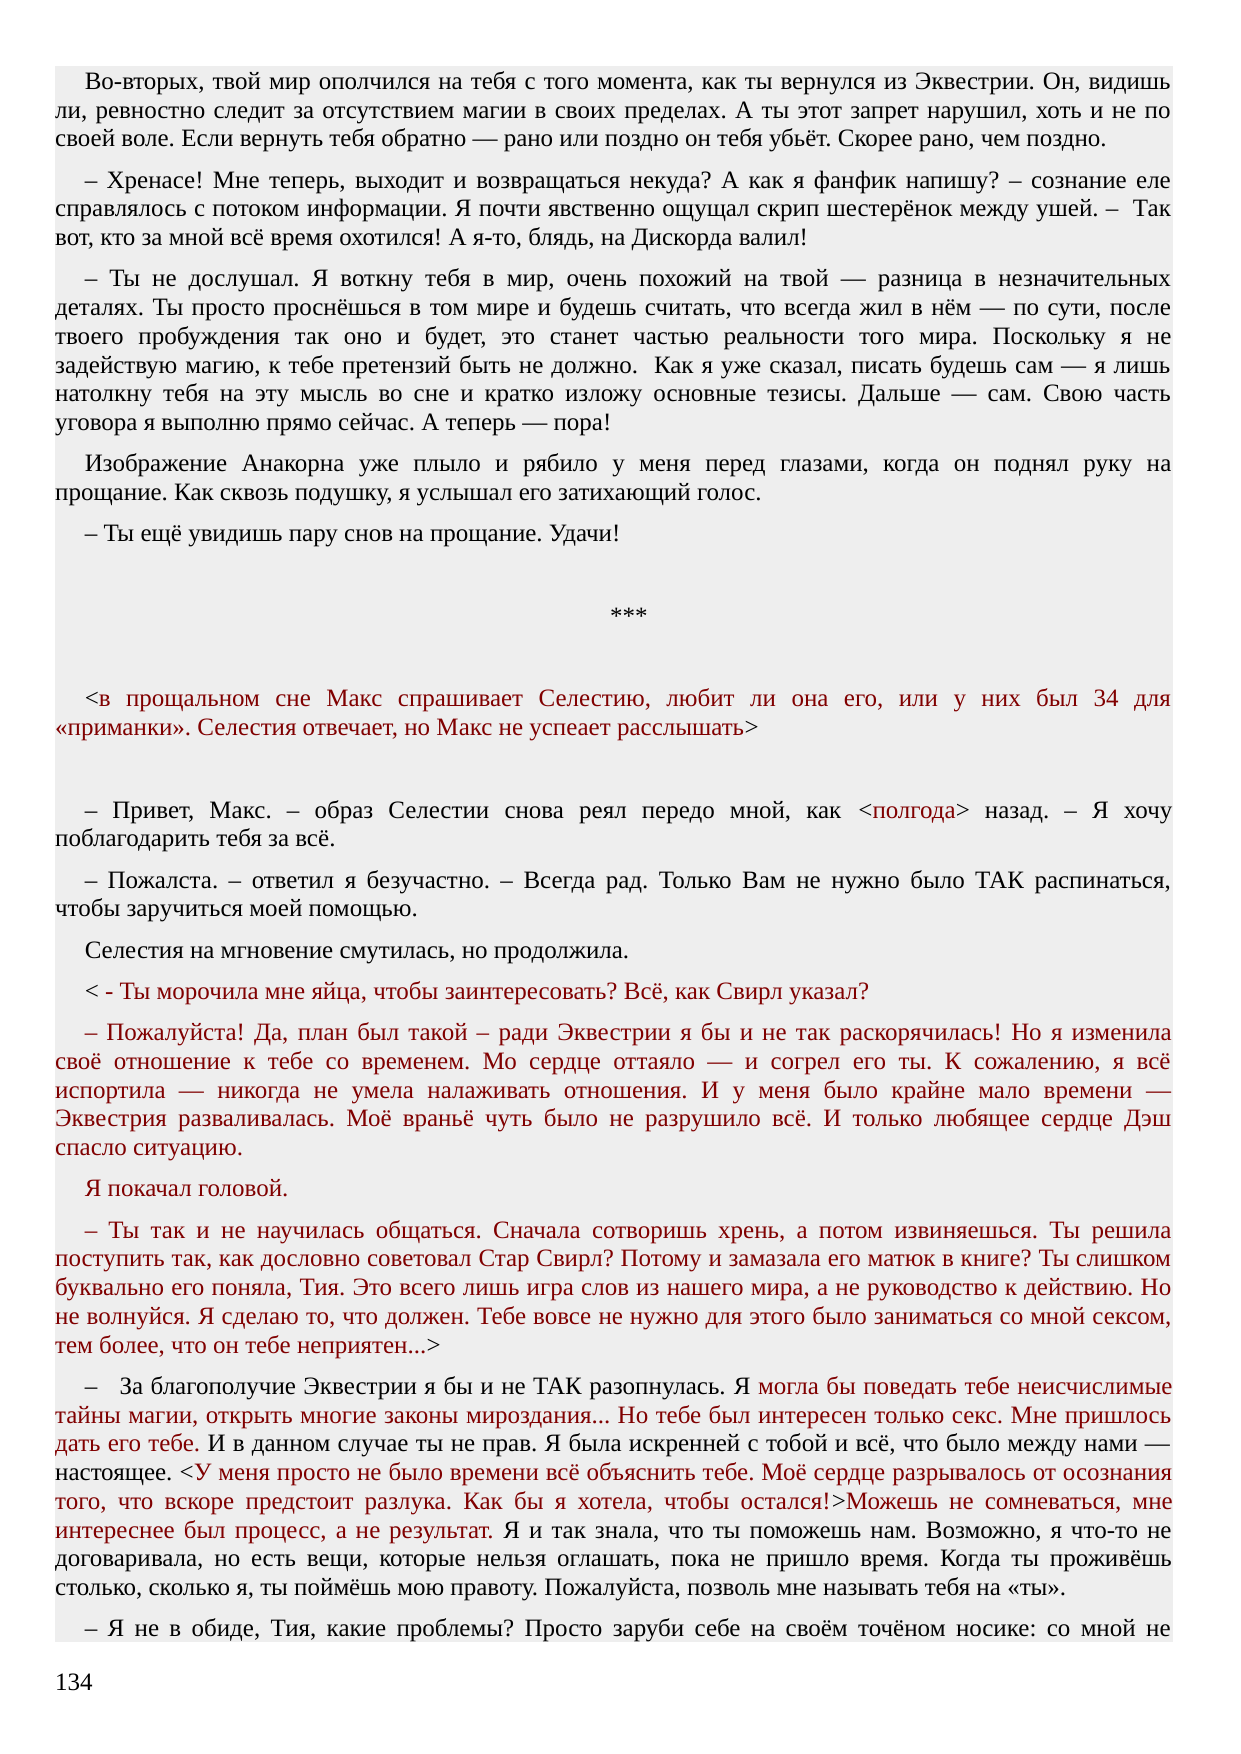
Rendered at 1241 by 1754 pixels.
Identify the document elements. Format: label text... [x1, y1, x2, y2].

text Селестия на мгновение смутилась, но продолжила. [55, 935, 1173, 963]
text – Ты не дослушал. Я воткну тебя в мир, очень похожий на твой — разница в незначительных деталях. Ты просто проснёшься в том мире и будешь считать, что всегда жил в нём — по сути, после твоего пробуждения так оно и будет, это станет частью реальности того мира. Поскольку я не задействую магию, к тебе претензий быть не должно. Как я уже сказал, писать будешь сам — я лишь натолкну тебя на эту мысль во сне и кратко изложу основные тезисы. Дальше — сам. Свою часть уговора я выполню прямо сейчас. А теперь — пора! [55, 263, 1173, 436]
text <в прощальном сне Макс спрашивает Селестию, любит ли она его, или у них был 34 для «приманки». Селестия отвечает, но Макс не успеает расслышать> [55, 683, 1173, 741]
text – Привет, Макс. – образ Селестии снова реял передо мной, как <полгода> назад. – Я хочу поблагодарить тебя за всё. [55, 795, 1173, 852]
text – Ты так и не научилась общаться. Сначала сотворишь хрень, а потом извиняешься. Ты решила поступить так, как дословно советовал Стар Свирл? Потому и замазала его матюк в книге? Ты слишком буквально его поняла, Тия. Это всего лишь игра слов из нашего мира, а не руководство к действию. Но не волнуйся. Я сделаю то, что должен. Тебе вовсе не нужно для этого было заниматься со мной сексом, тем более, что он тебе неприятен...> [55, 1215, 1173, 1358]
text Я покачал головой. [55, 1173, 1173, 1202]
text – За благополучие Эквестрии я бы и не ТАК разопнулась. Я могла бы поведать тебе неисчислимые тайны магии, открыть многие законы мироздания... Но тебе был интересен только секс. Мне пришлось дать его тебе. И в данном случае ты не прав. Я была искренней с тобой и всё, что было между нами — настоящее. <У меня просто не было времени всё объяснить тебе. Моё сердце разрывалось от осознания того, что вскоре предстоит разлука. Как бы я хотела, чтобы остался!>Можешь не сомневаться, мне интереснее был процесс, а не результат. Я и так знала, что ты поможешь нам. Возможно, я что-то не договаривала, но есть вещи, которые нельзя оглашать, пока не пришло время. Когда ты проживёшь столько, сколько я, ты поймёшь мою правоту. Пожалуйста, позволь мне называть тебя на «ты». [55, 1371, 1173, 1601]
text – Ты ещё увидишь пару снов на прощание. Удачи! [55, 518, 1173, 547]
text < - Ты морочила мне яйца, чтобы заинтересовать? Всё, как Свирл указал? [55, 976, 1173, 1005]
text Изображение Анакорна уже плыло и рябило у меня перед глазами, когда он поднял руку на прощание. Как сквозь подушку, я услышал его затихающий голос. [55, 448, 1173, 506]
text – Пожалуйста! Да, план был такой – ради Эквестрии я бы и не так раскорячилась! Но я изменила своё отношение к тебе со временем. Мо сердце оттаяло — и согрел его ты. К сожалению, я всё испортила — никогда не умела налаживать отношения. И у меня было крайне мало времени — Эквестрия разваливалась. Моё враньё чуть было не разрушило всё. И только любящее сердце Дэш спасло ситуацию. [55, 1017, 1173, 1161]
text – Хренасе! Мне теперь, выходит и возвращаться некуда? А как я фанфик напишу? – сознание еле справлялось с потоком информации. Я почти явственно ощущал скрип шестерёнок между ушей. – Так вот, кто за мной всё время охотился! А я-то, блядь, на Дискорда валил! [55, 165, 1173, 251]
text *** [55, 601, 1173, 630]
text – Я не в обиде, Тия, какие проблемы? Просто заруби себе на своём точёном носике: со мной не [55, 1613, 1173, 1642]
text – Пожалста. – ответил я безучастно. – Всегда рад. Только Вам не нужно было ТАК распинаться, чтобы заручиться моей помощью. [55, 865, 1173, 922]
text Во-вторых, твой мир ополчился на тебя с того момента, как ты вернулся из Эквестрии. Он, видишь ли, ревностно следит за отсутствием магии в своих пределах. А ты этот запрет нарушил, хоть и не по своей воле. Если вернуть тебя обратно — рано или поздно он тебя убьёт. Скорее рано, чем поздно. [55, 66, 1173, 152]
